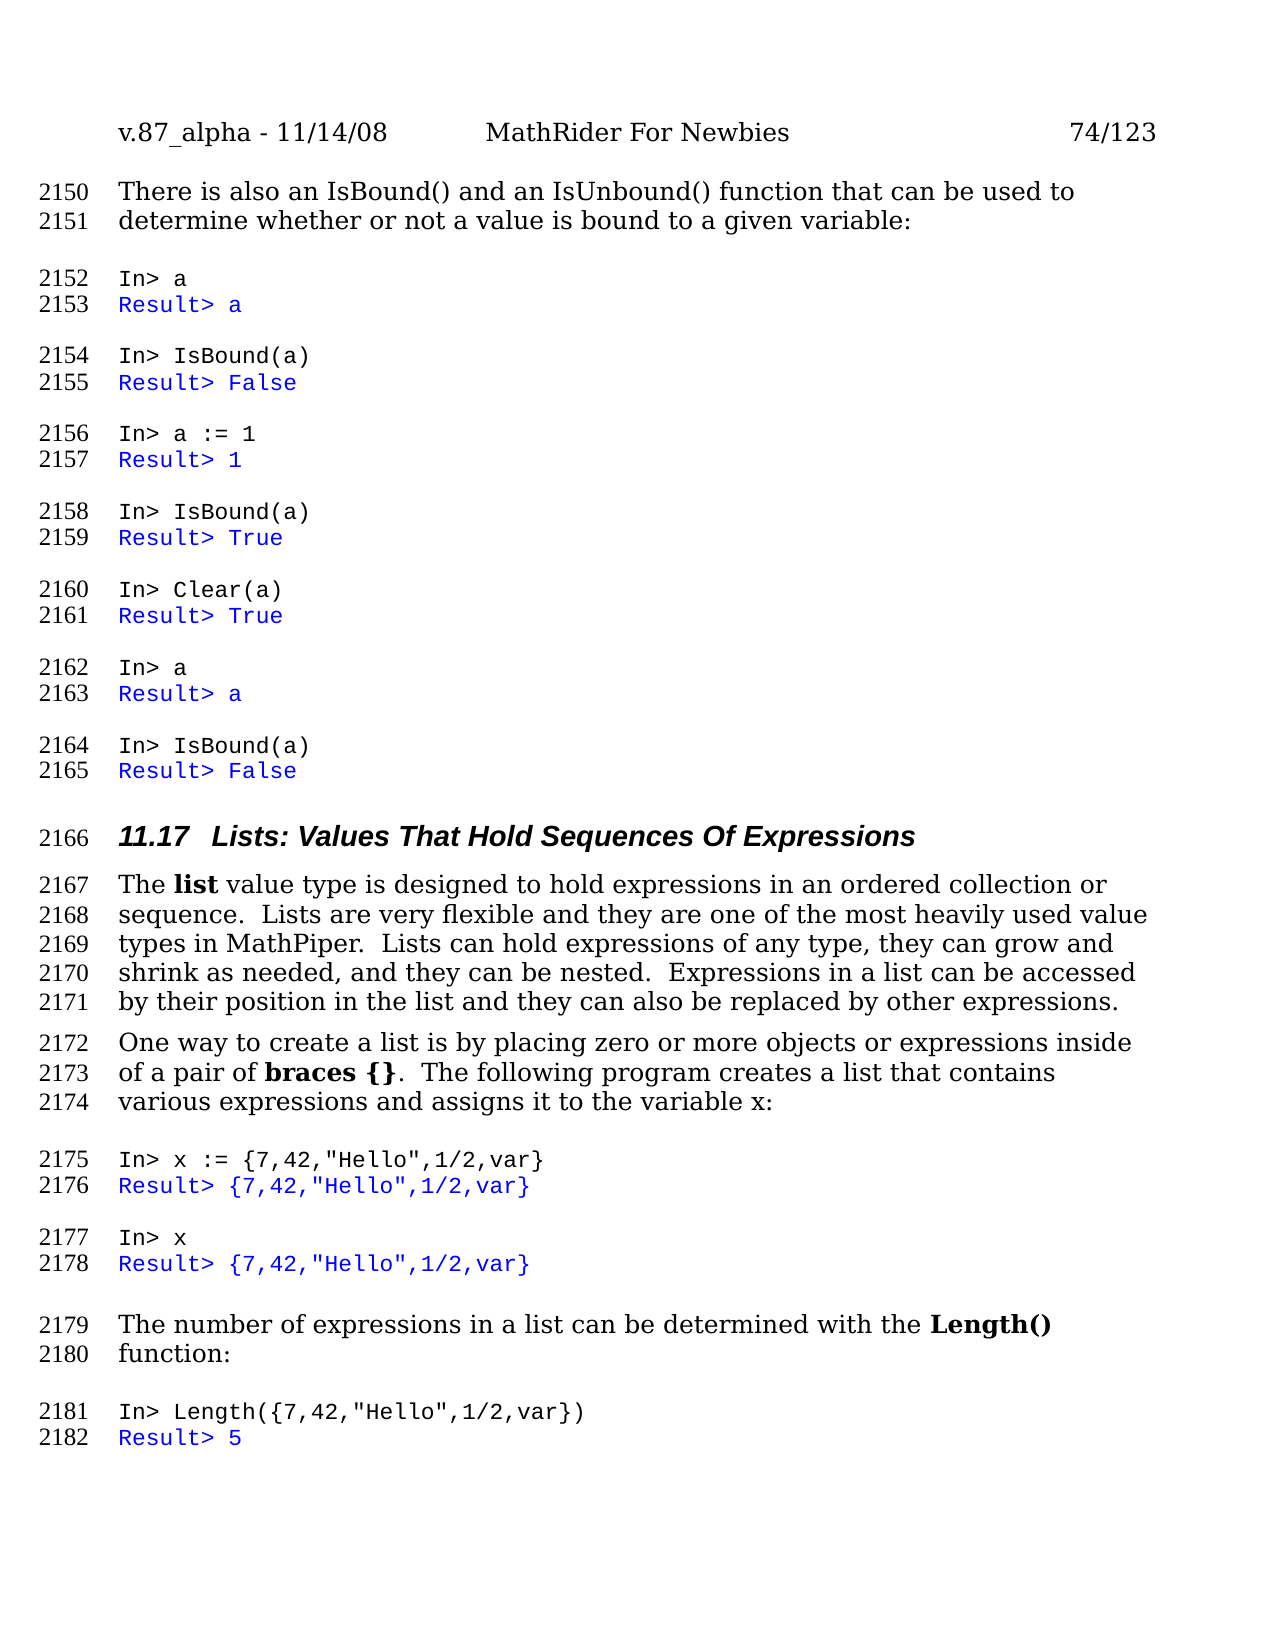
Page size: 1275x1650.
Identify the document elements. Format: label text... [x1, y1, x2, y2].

text Result> False [118, 760, 1157, 786]
text Result> True [118, 526, 1157, 552]
text The list value type is designed to hold expressions in an ordered collection or sequence. Lists are very flexible and they are one of the most heavily used value types in MathPiper. Lists can hold expressions of any type, they can grow and shrink as needed, and they can be nested. Expressions in a list can be accessed by their position in the list and they can also be replaced by other expressions. [118, 870, 1157, 1016]
text In> a [118, 656, 1157, 682]
text In> Clear(a) [118, 578, 1157, 604]
text Result> a [118, 293, 1157, 319]
text In> IsBound(a) [118, 345, 1157, 371]
text Result> 1 [118, 449, 1157, 474]
text There is also an IsBound() and an IsUnbound() function that can be used to determine whether or not a value is bound to a given variable: [118, 177, 1157, 235]
text Result> False [118, 371, 1157, 397]
text Result> {7,42,"Hello",1/2,var} [118, 1174, 1157, 1200]
text In> IsBound(a) [118, 501, 1157, 526]
text In> IsBound(a) [118, 734, 1157, 760]
text Result> {7,42,"Hello",1/2,var} [118, 1252, 1157, 1278]
text In> x := {7,42,"Hello",1/2,var} [118, 1148, 1157, 1174]
text In> a [118, 267, 1157, 293]
text Result> a [118, 682, 1157, 708]
text In> a := 1 [118, 423, 1157, 449]
text The number of expressions in a list can be determined with the Length() function: [118, 1310, 1157, 1368]
text In> x [118, 1226, 1157, 1252]
text Result> 5 [118, 1426, 1157, 1452]
text One way to create a list is by placing zero or more objects or expressions inside of a pair of braces {}. The following program creates a list that contains various expressions and assigns it to the variable x: [118, 1028, 1157, 1116]
subtitle Lists: Values That Hold Sequences Of Expressions [118, 819, 1157, 852]
text In> Length({7,42,"Hello",1/2,var}) [118, 1400, 1157, 1426]
text Result> True [118, 604, 1157, 630]
